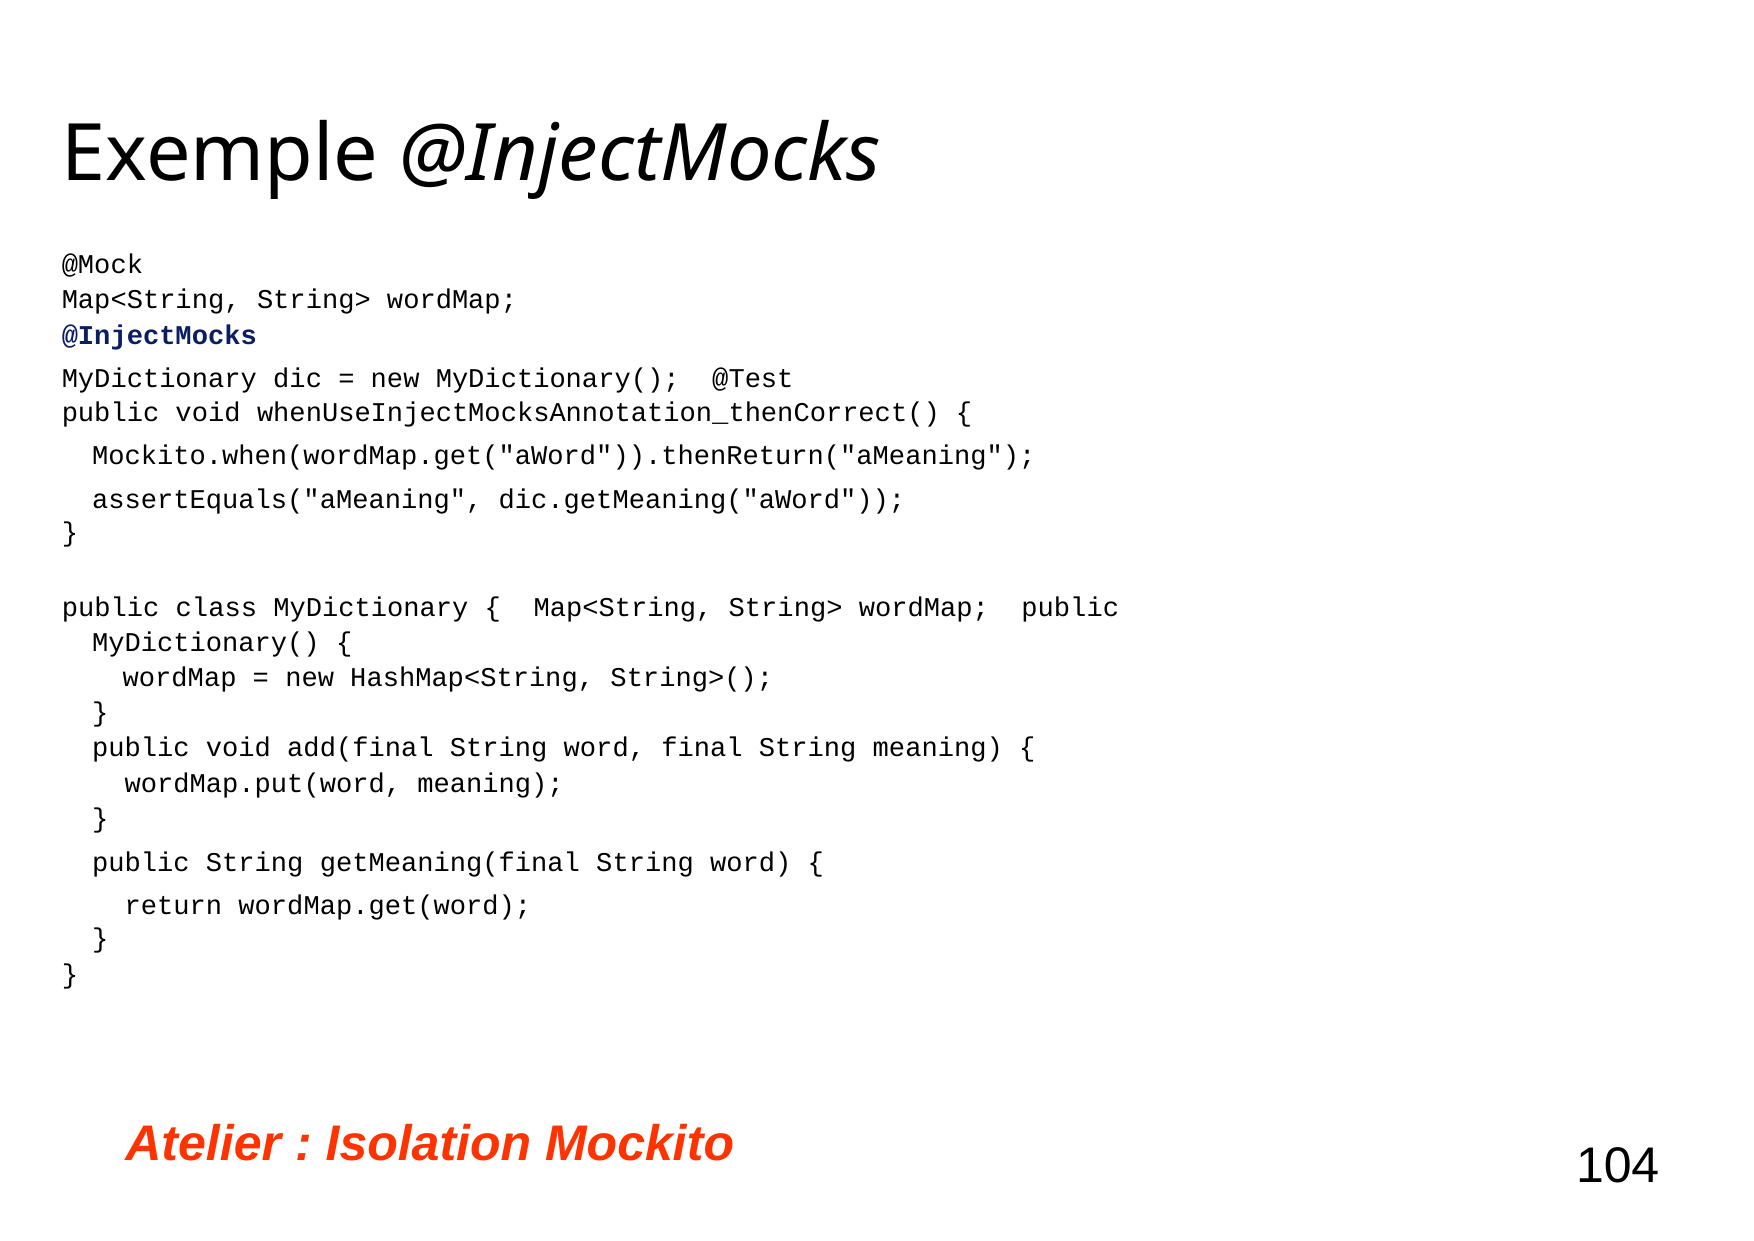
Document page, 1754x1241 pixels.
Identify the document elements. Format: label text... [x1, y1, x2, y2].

text_box 104 [1573, 1130, 1706, 1193]
text_box @Mock Map<String, String> wordMap; @InjectMocks MyDictionary dic = new MyDictionary(); @Test public void whenUseInjectMocksAnnotation_thenCorrect() { Mockito.when(wordMap.get("aWord")).thenReturn("aMeaning"); assertEquals("aMeaning", dic.getMeaning("aWord")); } public class MyDictionary { Map<String, String> wordMap; public MyDictionary() { wordMap = new HashMap<String, String>(); } public void add(final String word, final String meaning) { wordMap.put(word, meaning); } public String getMeaning(final String word) { return wordMap.get(word); } } [59, 242, 1631, 989]
title Exemple @InjectMocks [59, 98, 1695, 309]
text_box Atelier : Isolation Mockito [123, 1108, 796, 1171]
